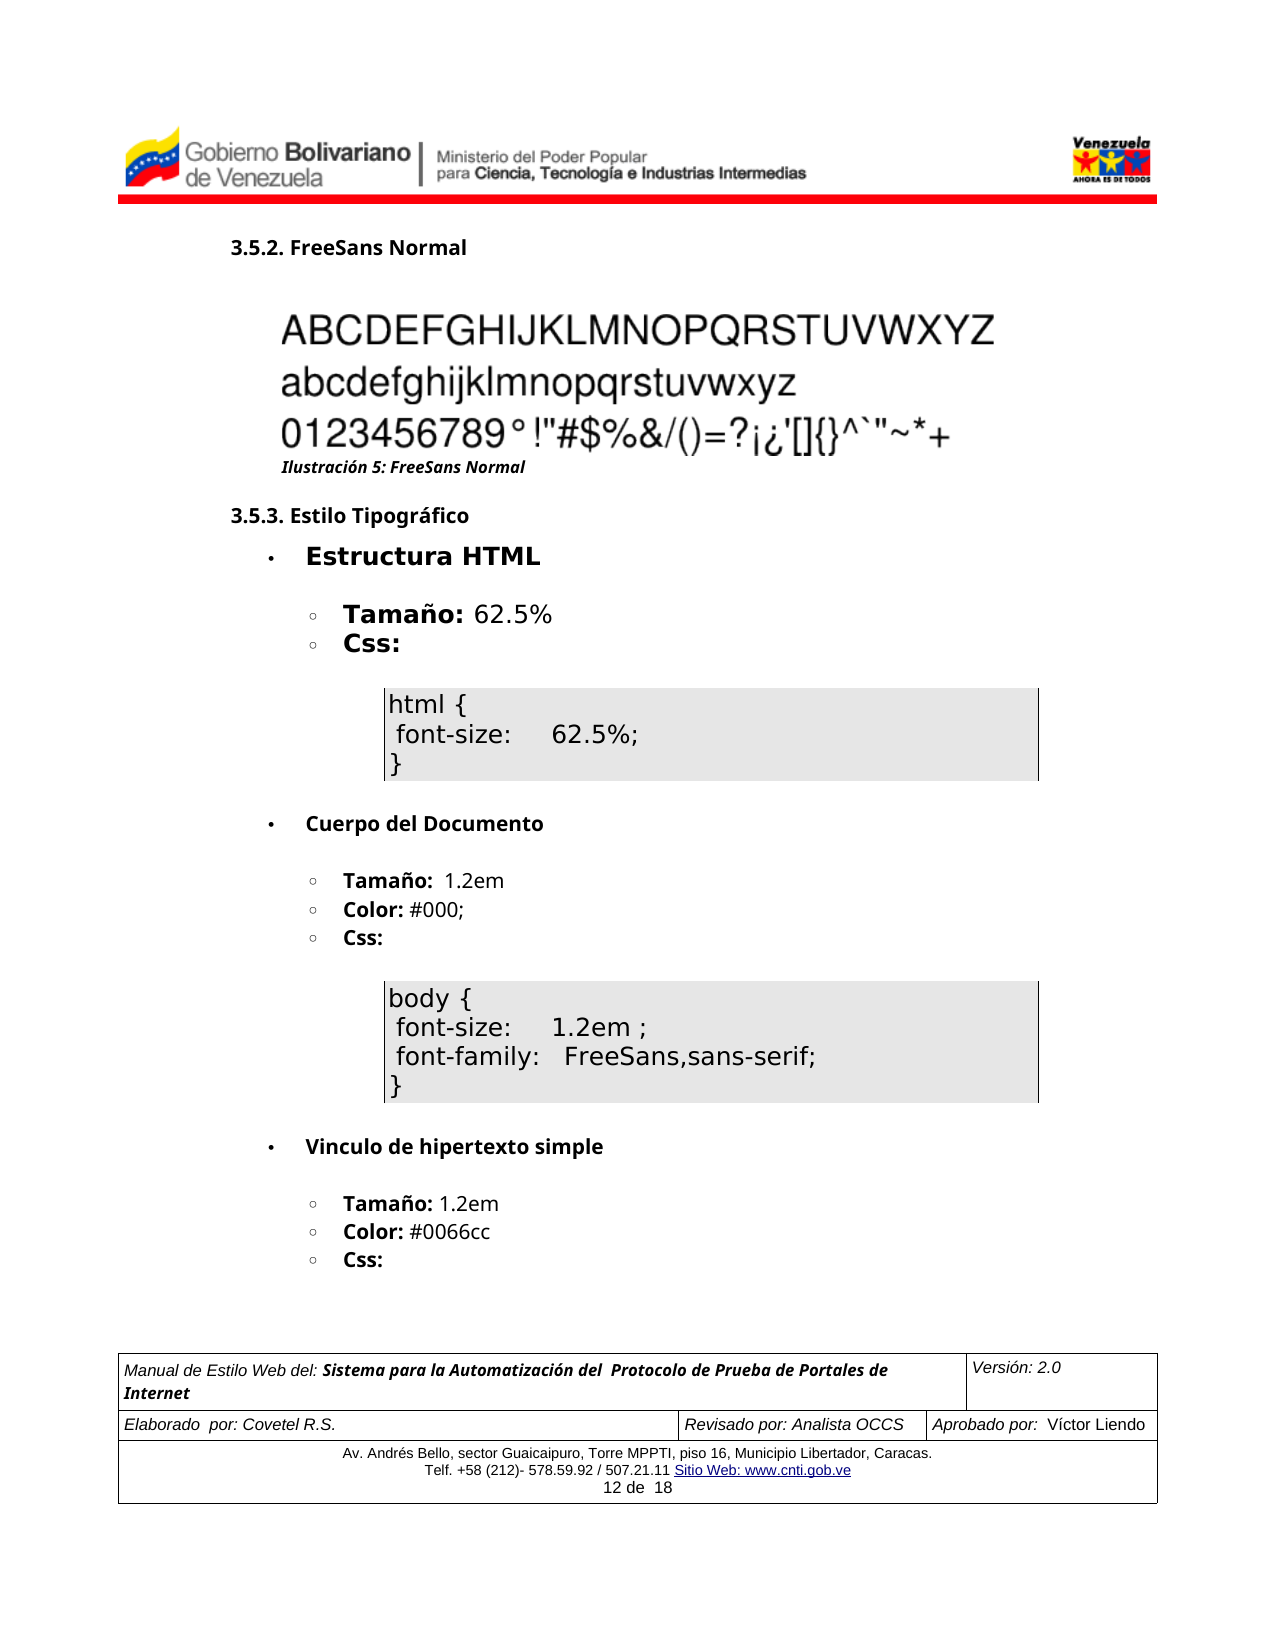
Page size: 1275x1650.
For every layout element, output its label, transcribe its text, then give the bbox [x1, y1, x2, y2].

list Css: [305, 923, 1157, 952]
list Cuerpo del Documento [268, 809, 1157, 838]
list Estructura HTML [268, 542, 1157, 571]
list Tamaño: 62.5% [305, 600, 1157, 629]
list Vinculo de hipertexto simple [268, 1132, 1157, 1160]
list Tamaño: 1.2em [305, 1189, 1157, 1217]
text html { [385, 688, 1038, 720]
subtitle FreeSans Normal [231, 233, 1157, 261]
picture [281, 314, 994, 456]
list Css: [305, 1246, 1157, 1274]
text } [385, 749, 1038, 781]
list Color: #000; [305, 895, 1157, 923]
text font-family: FreeSans,sans-serif; [385, 1042, 1038, 1071]
list Color: #0066cc [305, 1217, 1157, 1246]
text body { [385, 981, 1038, 1013]
text Ilustración 5: FreeSans Normal [282, 456, 993, 478]
list Tamaño: 1.2em [305, 866, 1157, 895]
text font-size: 62.5%; [385, 720, 1038, 749]
text font-size: 1.2em ; [385, 1013, 1038, 1042]
subtitle Estilo Tipográfico [231, 501, 1157, 529]
text } [385, 1071, 1038, 1103]
list Css: [305, 629, 1157, 659]
picture [118, 118, 1157, 204]
